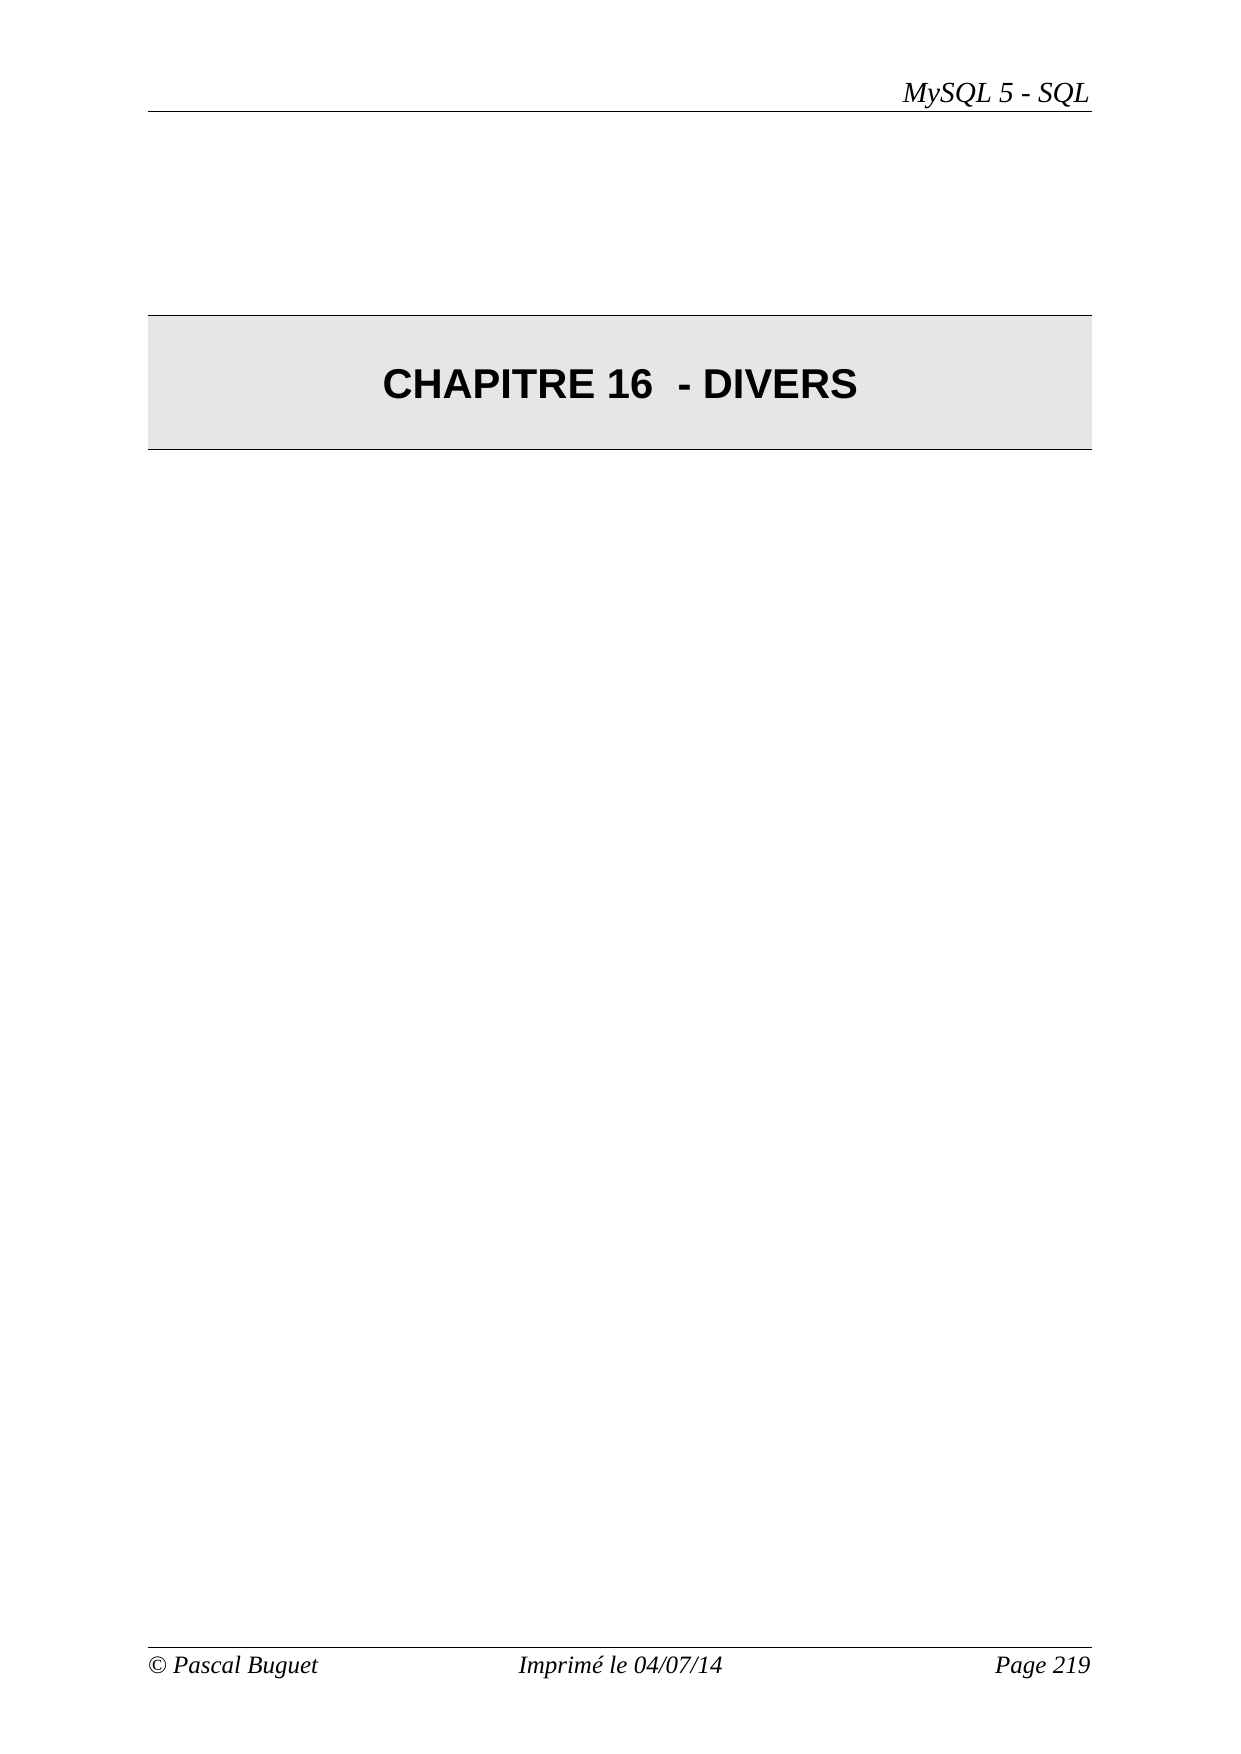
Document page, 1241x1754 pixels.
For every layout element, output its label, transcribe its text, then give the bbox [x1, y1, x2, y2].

subtitle - DIVERS [148, 316, 1092, 449]
